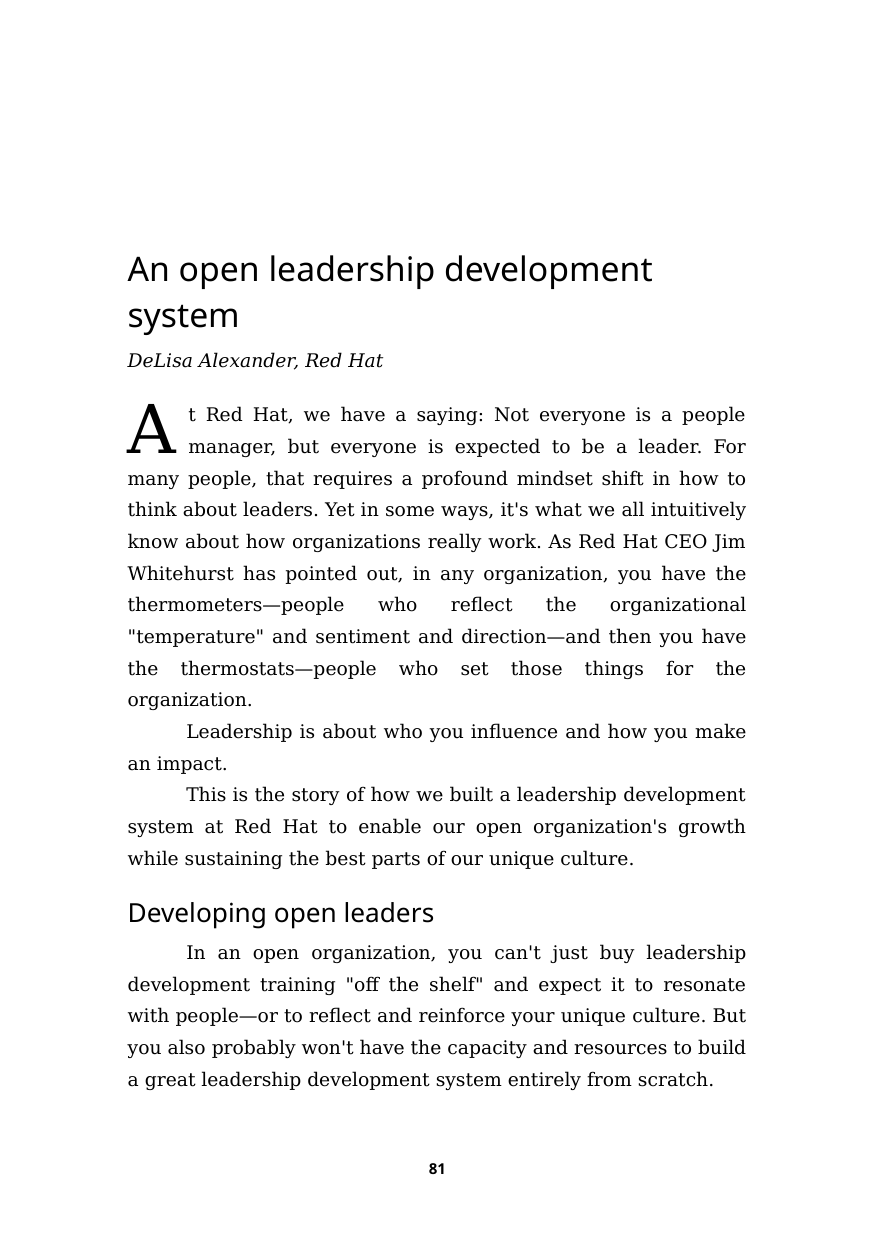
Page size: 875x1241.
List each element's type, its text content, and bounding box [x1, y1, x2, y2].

text Leadership is about who you influence and how you make an impact. [127, 721, 747, 774]
text In an open organization, you can't just buy leadership development training "off the shelf" and expect it to resonate with people—or to reflect and reinforce your unique culture. But you also probably won't have the capacity and resources to build a great leadership development system entirely from scratch. [127, 942, 747, 1091]
subtitle An open leadership development system [127, 246, 747, 338]
text At Red Hat, we have a saying: Not everyone is a people manager, but everyone is expected to be a leader. For many people, that requires a profound mindset shift in how to think about leaders. Yet in some ways, it's what we all intuitively know about how organizations really work. As Red Hat CEO Jim Whitehurst has pointed out, in any organization, you have the thermometers—people who reflect the organizational "temperature" and sentiment and direction—and then you have the thermostats—people who set those things for the organization. [127, 404, 747, 711]
text This is the story of how we built a leadership development system at Red Hat to enable our open organization's growth while sustaining the best parts of our unique culture. [127, 784, 747, 869]
subtitle Developing open leaders [127, 894, 747, 930]
text DeLisa Alexander, Red Hat [127, 350, 747, 372]
